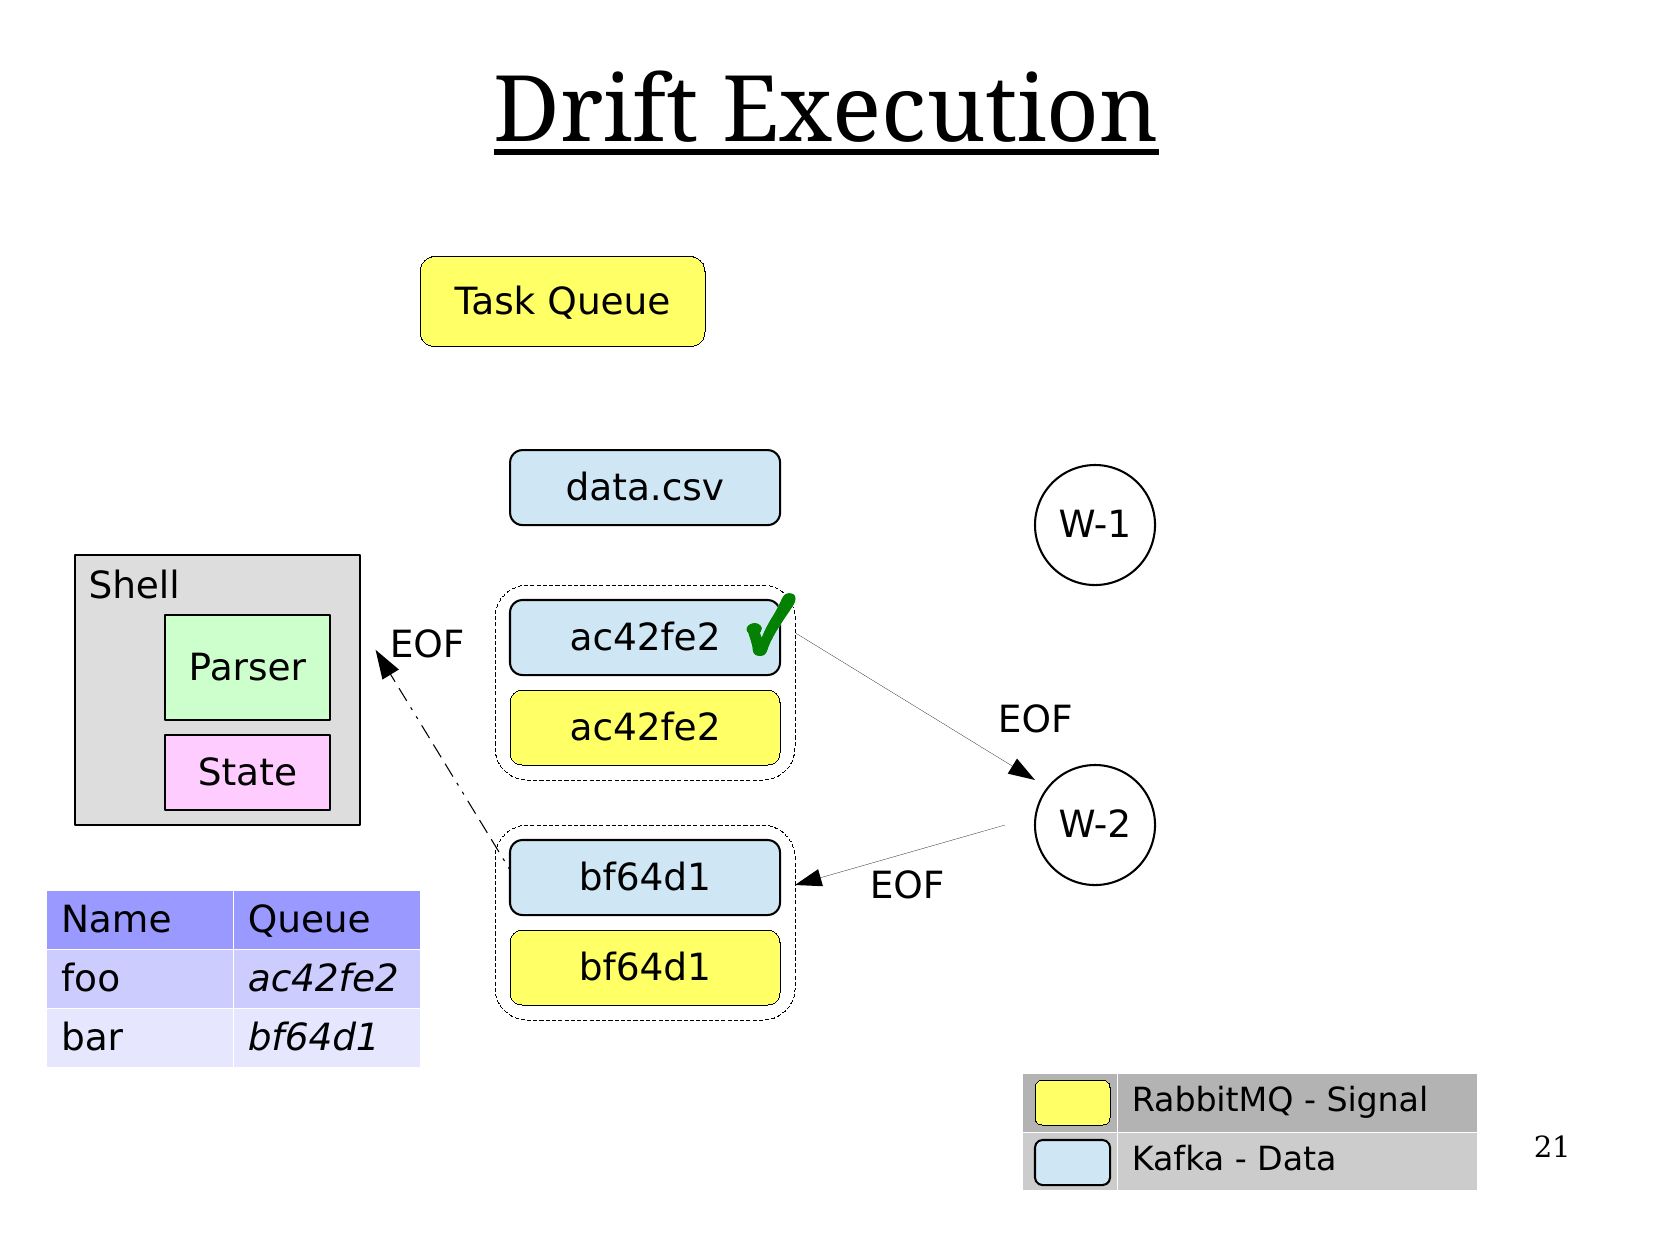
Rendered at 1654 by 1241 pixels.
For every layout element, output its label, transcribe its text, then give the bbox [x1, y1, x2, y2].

text_box State [165, 735, 331, 811]
text_box [75, 555, 361, 826]
text_box data.csv [510, 450, 781, 526]
table_header Queue [234, 891, 420, 949]
table_cell bf64d1 [234, 1009, 420, 1067]
text_box [495, 825, 796, 1021]
text_box W-2 [1035, 765, 1156, 886]
text_box [1035, 1140, 1111, 1186]
table_cell Kafka - Data [1118, 1133, 1477, 1190]
table_header RabbitMQ - Signal [1118, 1074, 1477, 1132]
text_box EOF [375, 615, 480, 674]
text_box [1035, 1080, 1111, 1126]
table_cell bar [47, 1009, 233, 1067]
picture [731, 585, 811, 664]
text_box W-1 [1035, 465, 1156, 586]
table_header [1023, 1074, 1117, 1132]
table_header Name [47, 891, 233, 949]
table_cell ac42fe2 [234, 950, 420, 1008]
text_box Parser [165, 615, 331, 721]
text_box Task Queue [420, 256, 706, 347]
table_cell [1023, 1133, 1117, 1190]
text_box EOF [983, 690, 1088, 749]
table_cell foo [47, 950, 233, 1008]
text_box Shell [73, 556, 196, 616]
title Drift Execution [82, 2, 1571, 211]
text_box EOF [855, 856, 961, 916]
text_box [495, 585, 796, 781]
